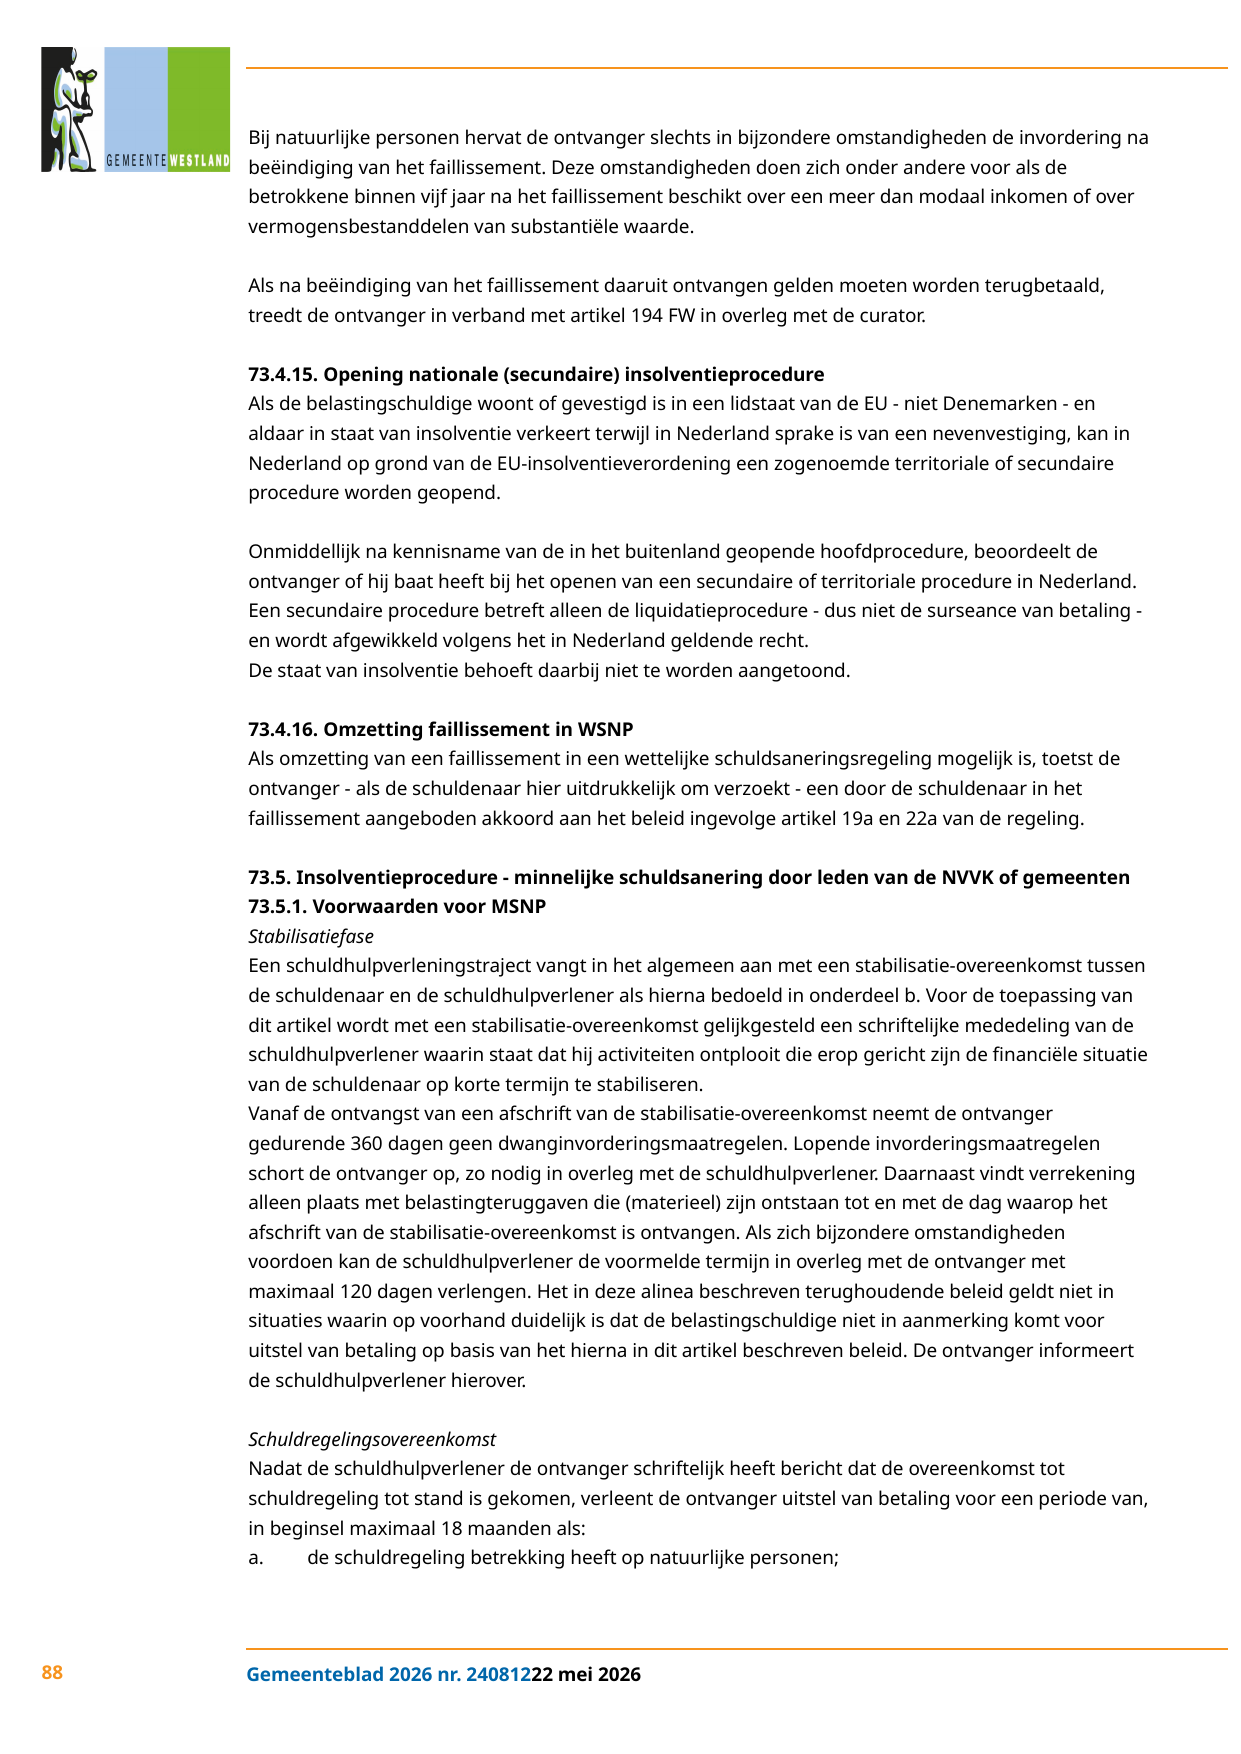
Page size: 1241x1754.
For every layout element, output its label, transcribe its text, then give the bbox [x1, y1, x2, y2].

text Bij natuurlijke personen hervat de ontvanger slechts in bijzondere omstandigheden de invordering na beëindiging van het faillissement. Deze omstandigheden doen zich onder andere voor als de betrokkene binnen vijf jaar na het faillissement beschikt over een meer dan modaal inkomen of over vermogensbestanddelen van substantiële waarde. [248, 124, 1152, 239]
text 73.5.1. Voorwaarden voor MSNP [248, 893, 1152, 919]
list de schuldregeling betrekking heeft op natuurlijke personen; [248, 1544, 1152, 1570]
picture [41, 47, 231, 172]
text Als omzetting van een faillissement in een wettelijke schuldsaneringsregeling mogelijk is, toetst de ontvanger - als de schuldenaar hier uitdrukkelijk om verzoekt - een door de schuldenaar in het faillissement aangeboden akkoord aan het beleid ingevolge artikel 19a en 22a van de regeling. [248, 746, 1152, 831]
text Als na beëindiging van het faillissement daaruit ontvangen gelden moeten worden terugbetaald, treedt de ontvanger in verband met artikel 194 FW in overleg met de curator. [248, 272, 1152, 328]
text Een schuldhulpverleningstraject vangt in het algemeen aan met een stabilisatie-overeenkomst tussen de schuldenaar en de schuldhulpverlener als hierna bedoeld in onderdeel b. Voor de toepassing van dit artikel wordt met een stabilisatie-overeenkomst gelijkgesteld een schriftelijke mededeling van de schuldhulpverlener waarin staat dat hij activiteiten ontplooit die erop gericht zijn de financiële situatie van de schuldenaar op korte termijn te stabiliseren. [248, 953, 1152, 1097]
text Onmiddellijk na kennisname van de in het buitenland geopende hoofdprocedure, beoordeelt de ontvanger of hij baat heeft bij het openen van een secundaire of territoriale procedure in Nederland. Een secundaire procedure betreft alleen de liquidatieprocedure - dus niet de surseance van betaling - en wordt afgewikkeld volgens het in Nederland geldende recht. [248, 538, 1152, 653]
text 73.5. Insolventieprocedure - minnelijke schuldsanering door leden van de NVVK of gemeenten [248, 864, 1152, 890]
text Vanaf de ontvangst van een afschrift van de stabilisatie-overeenkomst neemt de ontvanger gedurende 360 dagen geen dwanginvorderingsmaatregelen. Lopende invorderingsmaatregelen schort de ontvanger op, zo nodig in overleg met de schuldhulpverlener. Daarnaast vindt verrekening alleen plaats met belastingteruggaven die (materieel) zijn ontstaan tot en met de dag waarop het afschrift van de stabilisatie-overeenkomst is ontvangen. Als zich bijzondere omstandigheden voordoen kan de schuldhulpverlener de voormelde termijn in overleg met de ontvanger met maximaal 120 dagen verlengen. Het in deze alinea beschreven terughoudende beleid geldt niet in situaties waarin op voorhand duidelijk is dat de belastingschuldige niet in aanmerking komt voor uitstel van betaling op basis van het hierna in dit artikel beschreven beleid. De ontvanger informeert de schuldhulpverlener hierover. [248, 1101, 1152, 1393]
text De staat van insolventie behoeft daarbij niet te worden aangetoond. [248, 657, 1152, 683]
text 73.4.16. Omzetting faillissement in WSNP [248, 716, 1152, 742]
text Nadat de schuldhulpverlener de ontvanger schriftelijk heeft bericht dat de overeenkomst tot schuldregeling tot stand is gekomen, verleent de ontvanger uitstel van betaling voor een periode van, in beginsel maximaal 18 maanden als: [248, 1456, 1152, 1541]
text Als de belastingschuldige woont of gevestigd is in een lidstaat van de EU - niet Denemarken - en aldaar in staat van insolventie verkeert terwijl in Nederland sprake is van een nevenvestiging, kan in Nederland op grond van de EU-insolventieverordening een zogenoemde territoriale of secundaire procedure worden geopend. [248, 391, 1152, 505]
text 73.4.15. Opening nationale (secundaire) insolventieprocedure [248, 361, 1152, 387]
text Stabilisatiefase [248, 923, 1152, 949]
text Schuldregelingsovereenkomst [248, 1426, 1152, 1452]
